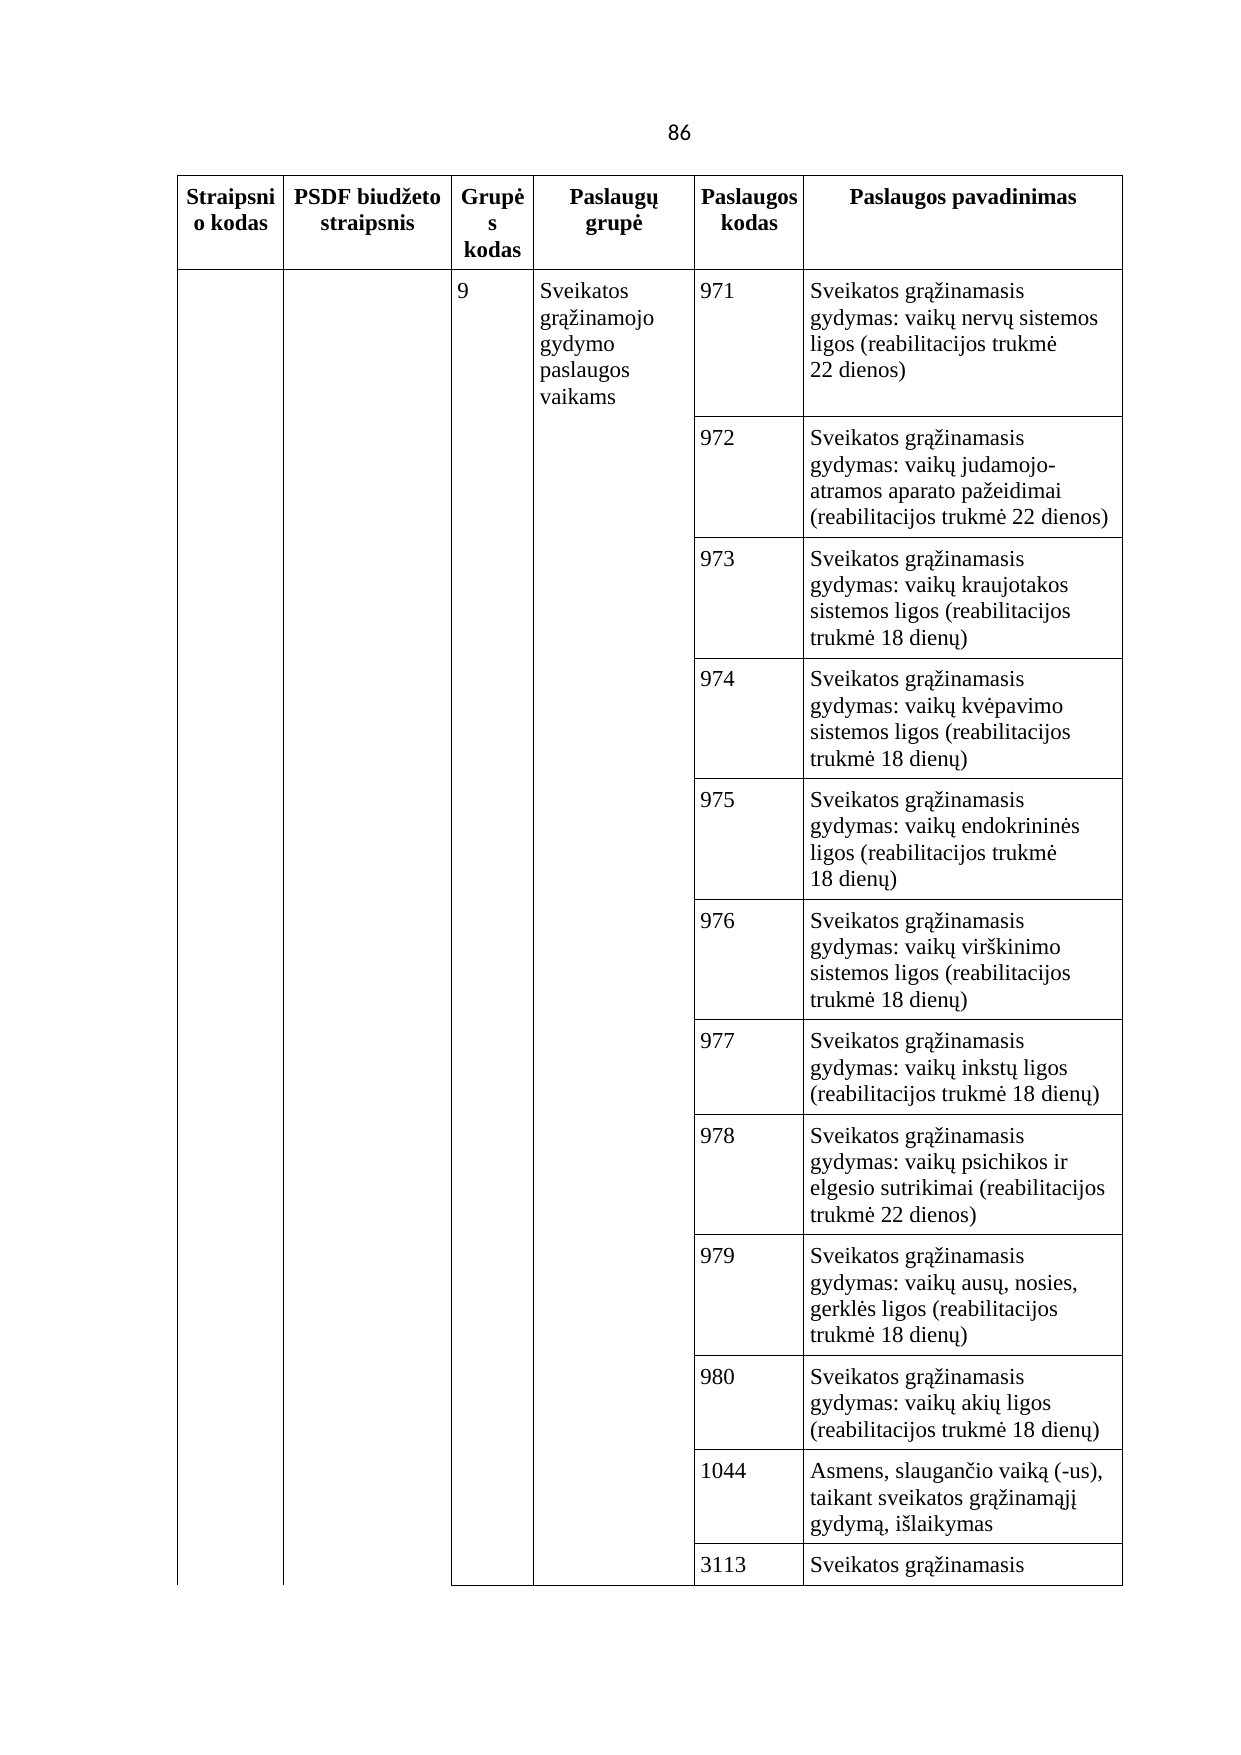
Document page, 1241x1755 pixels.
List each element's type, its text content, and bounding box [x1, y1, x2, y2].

table_cell [534, 1449, 694, 1585]
table_cell [178, 270, 283, 416]
table_cell [452, 416, 533, 537]
table_cell [534, 899, 694, 1019]
table_header Grupės kodas [452, 176, 533, 269]
table_cell [452, 778, 533, 899]
table_header Paslaugų grupė [534, 176, 694, 269]
table_cell [284, 899, 451, 1019]
table_cell 976 [695, 900, 803, 1019]
table_cell [534, 537, 694, 657]
table_cell 979 [695, 1235, 803, 1355]
table_cell [178, 1543, 283, 1585]
table_cell [534, 416, 694, 537]
table_cell [178, 1449, 283, 1543]
table_cell Sveikatos grąžinamasis gydymas: vaikų judamojo-atramos aparato pažeidimai (reabilitacijos trukmė 22 dienos) [804, 417, 1122, 537]
table_cell [284, 1355, 451, 1449]
table_cell 974 [695, 659, 803, 778]
table_cell [452, 658, 533, 778]
table_header Paslaugos kodas [695, 176, 803, 269]
table_cell [534, 1114, 694, 1234]
table_cell 977 [695, 1020, 803, 1113]
table_cell [452, 1449, 533, 1585]
table_cell [178, 537, 283, 657]
table_cell [452, 1114, 533, 1234]
table_cell [534, 1234, 694, 1355]
table_cell [284, 658, 451, 778]
table_header Straipsnio kodas [178, 176, 283, 269]
table_cell 971 [695, 270, 803, 416]
table_cell [178, 658, 283, 778]
table_cell [534, 658, 694, 778]
table_header Paslaugos pavadinimas [804, 176, 1122, 269]
table_cell Sveikatos grąžinamasis gydymas: vaikų akių ligos (reabilitacijos trukmė 18 dienų) [804, 1356, 1122, 1449]
table_cell Asmens, slaugančio vaiką (-us), taikant sveikatos grąžinamąjį gydymą, išlaikymas [804, 1450, 1122, 1543]
table_cell Sveikatos grąžinamasis [804, 1544, 1122, 1585]
table_cell Sveikatos grąžinamasis gydymas: vaikų virškinimo sistemos ligos (reabilitacijos trukmė 18 dienų) [804, 900, 1122, 1019]
table_cell [452, 899, 533, 1019]
table_cell [284, 1114, 451, 1234]
table_cell [178, 899, 283, 1019]
table_cell 980 [695, 1356, 803, 1449]
table_cell 973 [695, 538, 803, 657]
table_cell [284, 537, 451, 657]
table_cell Sveikatos grąžinamasis gydymas: vaikų kvėpavimo sistemos ligos (reabilitacijos trukmė 18 dienų) [804, 659, 1122, 778]
table_cell 978 [695, 1115, 803, 1234]
table_cell Sveikatos grąžinamasis gydymas: vaikų psichikos ir elgesio sutrikimai (reabilitacijos trukmė 22 dienos) [804, 1115, 1122, 1234]
table_cell Sveikatos grąžinamasis gydymas: vaikų nervų sistemos ligos (reabilitacijos trukmė 22 dienos) [804, 270, 1122, 416]
table_cell [178, 1234, 283, 1355]
table_cell [284, 1234, 451, 1355]
table_cell [284, 1019, 451, 1113]
table_cell [534, 778, 694, 899]
table_cell [452, 537, 533, 657]
table_header PSDF biudžeto straipsnis [284, 176, 451, 269]
table_cell [534, 1355, 694, 1449]
table_cell [284, 270, 451, 416]
table_cell [284, 778, 451, 899]
table_cell [178, 416, 283, 537]
table_cell 972 [695, 417, 803, 537]
table_cell Sveikatos grąžinamasis gydymas: vaikų ausų, nosies, gerklės ligos (reabilitacijos trukmė 18 dienų) [804, 1235, 1122, 1355]
table_cell [452, 1019, 533, 1113]
table_cell Sveikatos grąžinamasis gydymas: vaikų kraujotakos sistemos ligos (reabilitacijos trukmė 18 dienų) [804, 538, 1122, 657]
table_cell [178, 1114, 283, 1234]
table_cell Sveikatos grąžinamasis gydymas: vaikų inkstų ligos (reabilitacijos trukmė 18 dienų) [804, 1020, 1122, 1113]
table_cell 9 [452, 270, 533, 416]
table_cell [534, 1019, 694, 1113]
table_cell [178, 1355, 283, 1449]
table_cell [284, 1449, 451, 1543]
table_cell [452, 1234, 533, 1355]
table_cell 1044 [695, 1450, 803, 1543]
table_cell Sveikatos grąžinamojo gydymo paslaugos vaikams [534, 270, 694, 416]
table_cell [284, 416, 451, 537]
table_cell 975 [695, 779, 803, 899]
table_cell 3113 [695, 1544, 803, 1585]
table_cell [452, 1355, 533, 1449]
table_cell Sveikatos grąžinamasis gydymas: vaikų endokrininės ligos (reabilitacijos trukmė 18 dienų) [804, 779, 1122, 899]
table_cell [284, 1543, 451, 1585]
table_cell [178, 1019, 283, 1113]
table_cell [178, 778, 283, 899]
